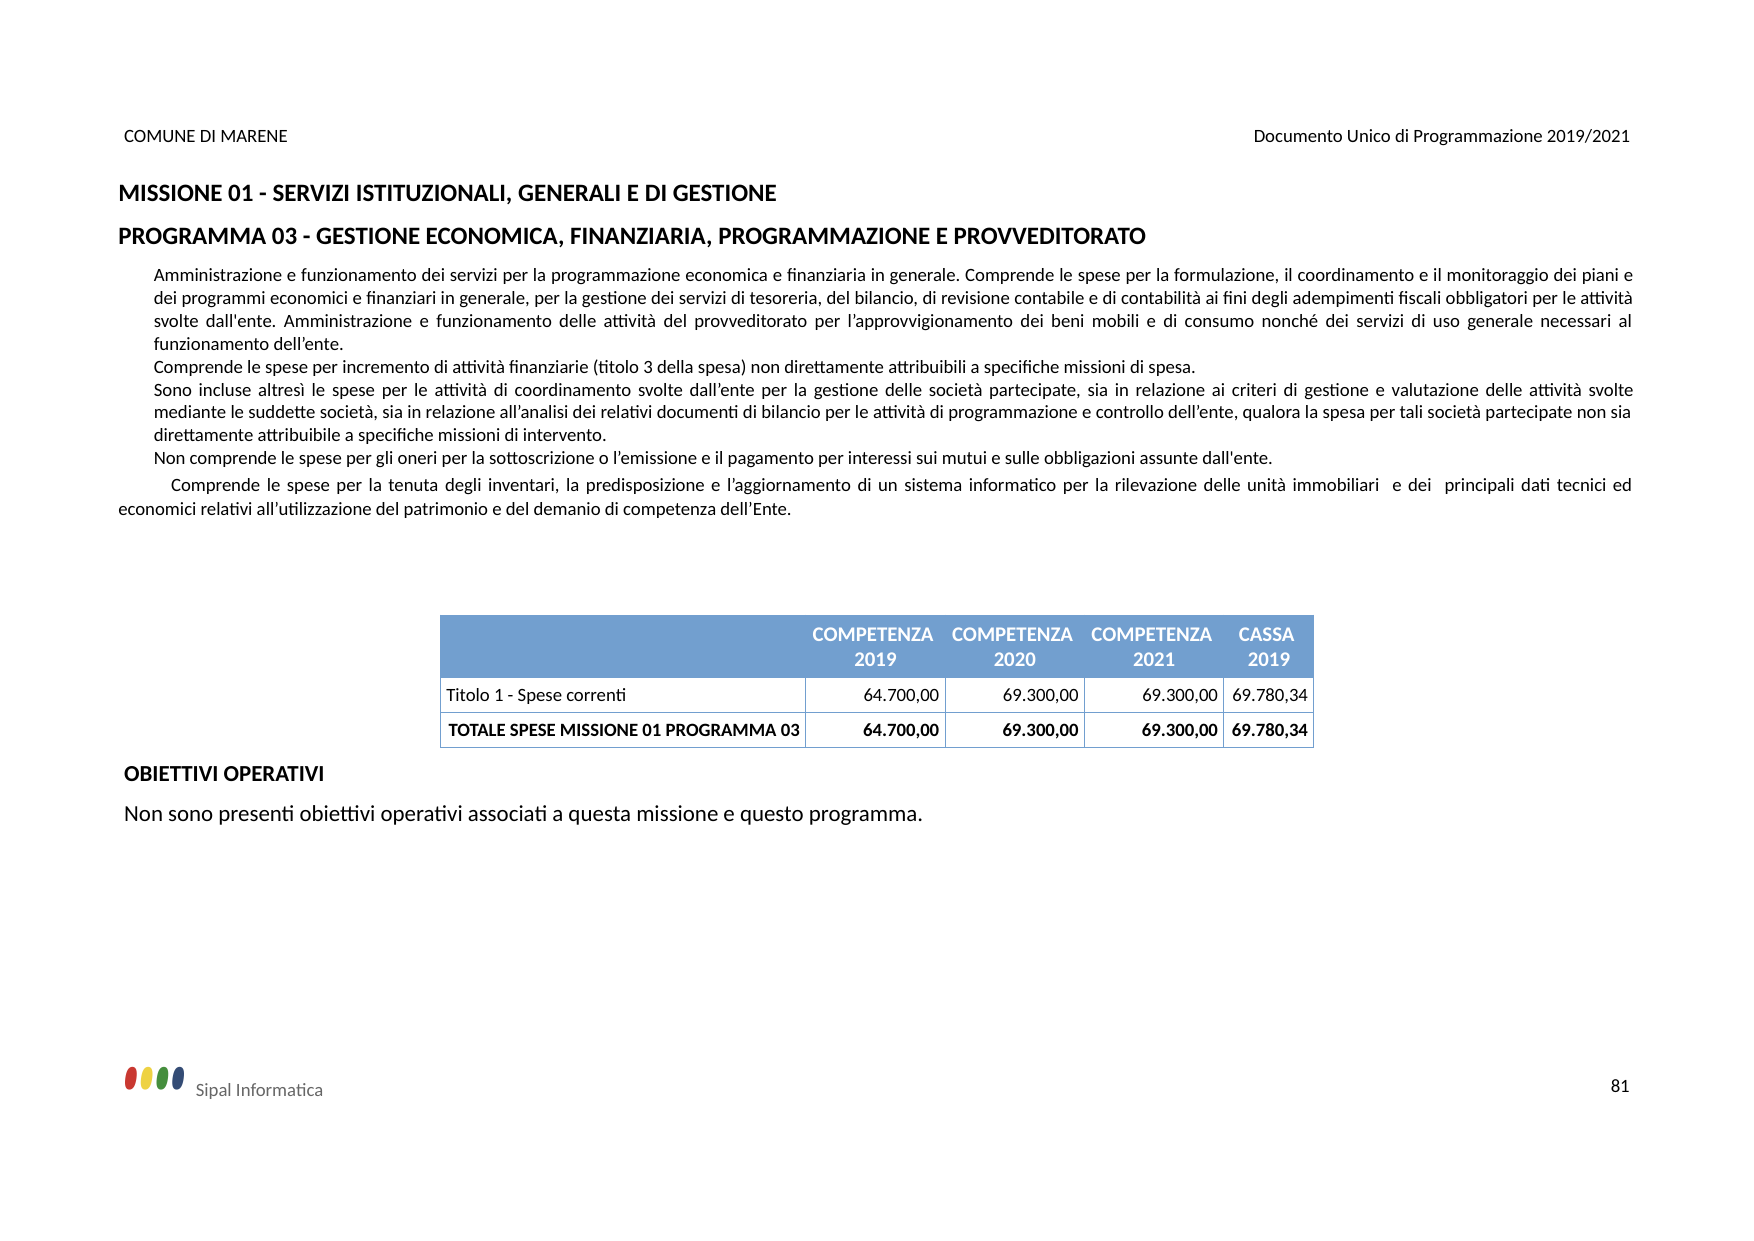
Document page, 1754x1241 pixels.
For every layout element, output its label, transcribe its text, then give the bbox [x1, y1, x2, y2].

table_cell Non sono presenti obiettivi operativi associati a questa missione e questo programma. [118, 793, 1636, 832]
table_cell 69.300,00 [1085, 678, 1223, 712]
text Comprende le spese per la tenuta degli inventari, la predisposizione e l’aggiornamento di un sistema informatico per la rilevazione delle unità immobiliari e dei principali dati tecnici ed economici relativi all’utilizzazione del patrimonio e del demanio di competenza dell’Ente. [118, 469, 1636, 520]
table_header COMPETENZA 2019 [806, 616, 945, 677]
table_header COMPETENZA 2021 [1085, 616, 1223, 677]
table_cell 69.300,00 [946, 678, 1084, 712]
table_cell Titolo 1 - Spese correnti [441, 678, 805, 712]
table_cell 69.300,00 [946, 713, 1084, 747]
table_cell 64.700,00 [806, 678, 945, 712]
table_header CASSA 2019 [1224, 616, 1313, 677]
text Amministrazione e funzionamento dei servizi per la programmazione economica e finanziaria in generale. Comprende le spese per la formulazione, il coordinamento e il monitoraggio dei piani e dei programmi economici e finanziari in generale, per la gestione dei servizi di tesoreria, del bilancio, di revisione contabile e di contabilità ai fini degli adempimenti fiscali obbligatori per le attività svolte dall'ente. Amministrazione e funzionamento delle attività del provveditorato per l’approvvigionamento dei beni mobili e di consumo nonché dei servizi di uso generale necessari al funzionamento dell’ente. [153, 263, 1636, 355]
text Comprende le spese per incremento di attività finanziarie (titolo 3 della spesa) non direttamente attribuibili a specifiche missioni di spesa. [153, 355, 1636, 378]
table_cell OBIETTIVI OPERATIVI [118, 754, 1636, 793]
table_header COMPETENZA 2020 [946, 616, 1084, 677]
table_header [118, 609, 1636, 753]
table_cell 69.780,34 [1224, 713, 1313, 747]
table_cell 69.780,34 [1224, 678, 1313, 712]
table_cell 69.300,00 [1085, 713, 1223, 747]
text Programma 03 - Gestione economica, finanziaria, programmazione e provveditorato [118, 220, 1612, 251]
table_cell TOTALE SPESE MISSIONE 01 PROGRAMMA 03 [441, 713, 805, 747]
text Non comprende le spese per gli oneri per la sottoscrizione o l’emissione e il pagamento per interessi sui mutui e sulle obbligazioni assunte dall'ente. [153, 446, 1636, 469]
text Sono incluse altresì le spese per le attività di coordinamento svolte dall’ente per la gestione delle società partecipate, sia in relazione ai criteri di gestione e valutazione delle attività svolte mediante le suddette società, sia in relazione all’analisi dei relativi documenti di bilancio per le attività di programmazione e controllo dell’ente, qualora la spesa per tali società partecipate non sia direttamente attribuibile a specifiche missioni di intervento. [153, 378, 1636, 446]
text Missione 01 - Servizi istituzionali, generali e di gestione [118, 177, 1612, 208]
table_cell 64.700,00 [806, 713, 945, 747]
table_header [441, 616, 805, 677]
